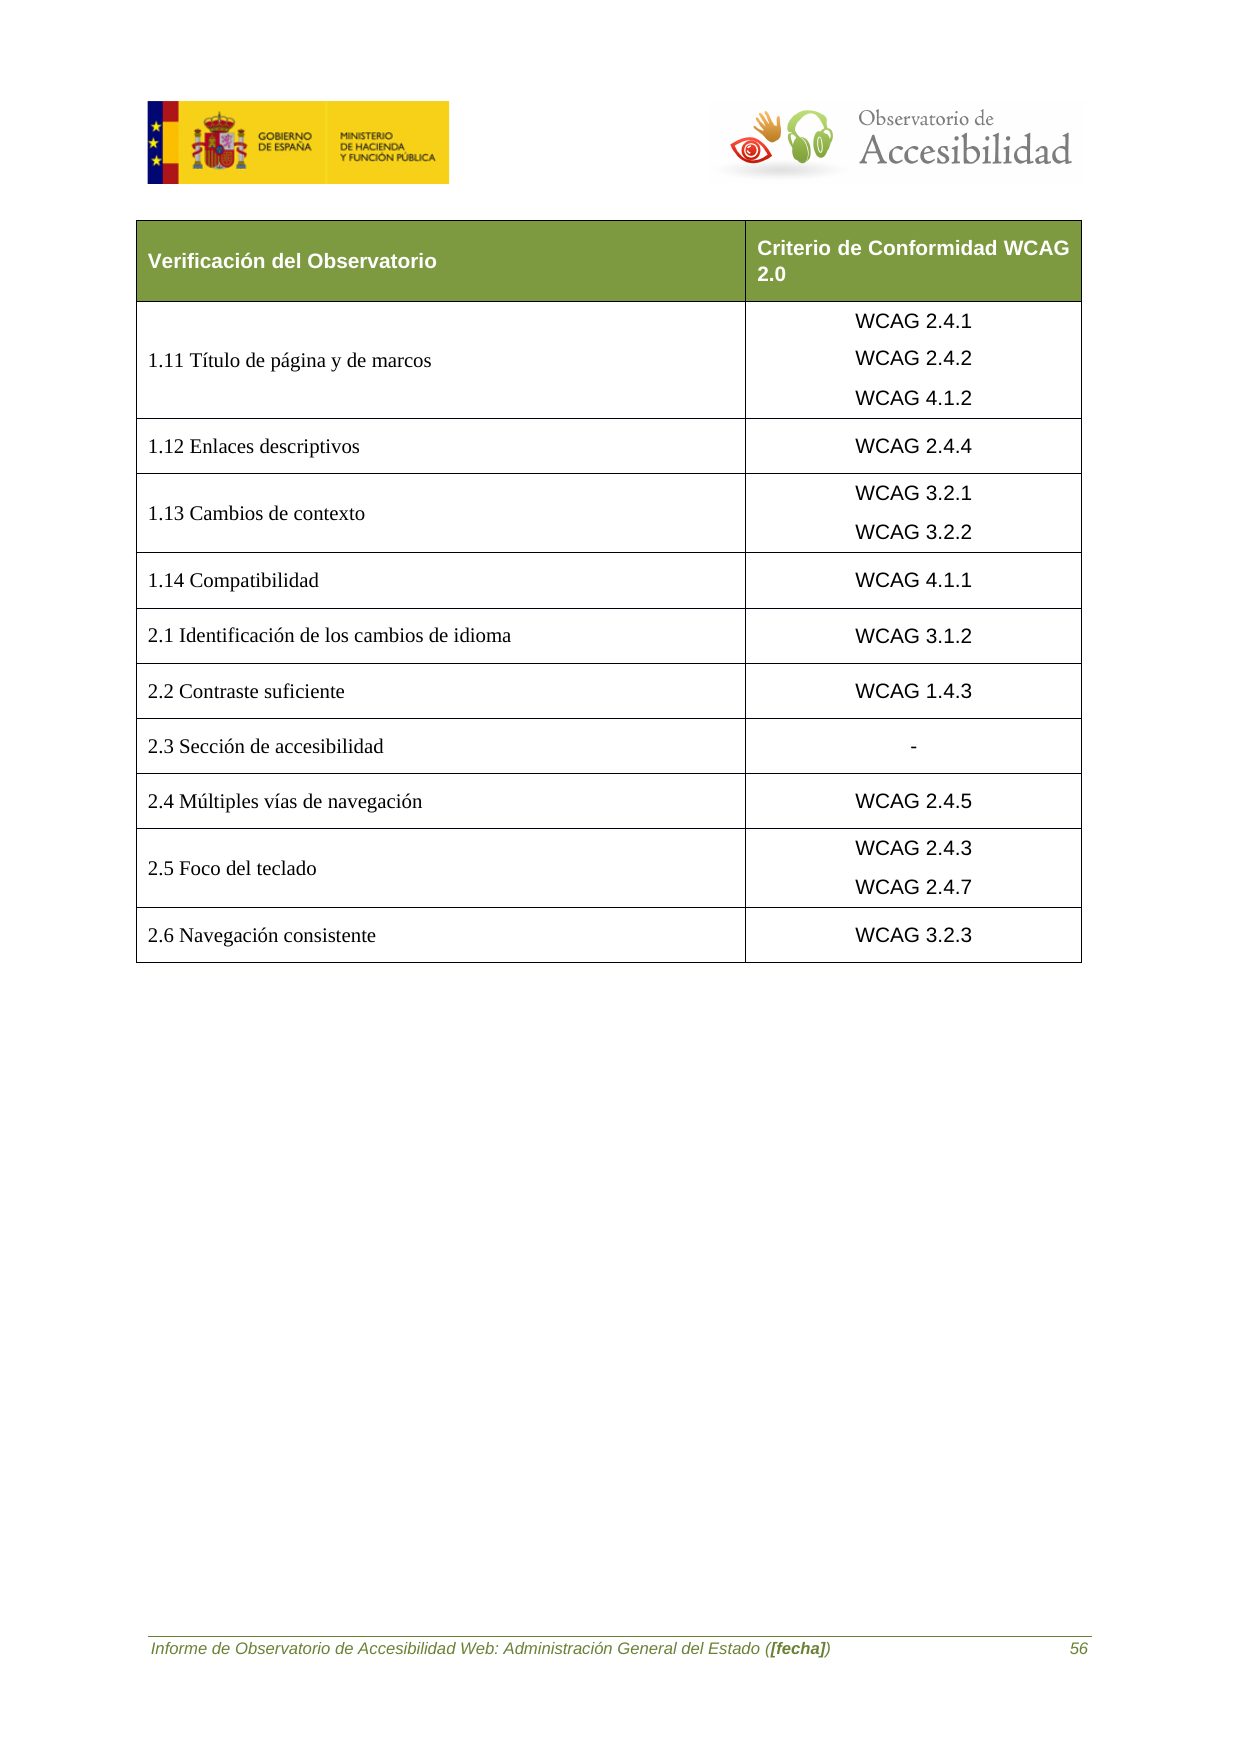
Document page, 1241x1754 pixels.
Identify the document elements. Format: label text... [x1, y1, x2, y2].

table_cell WCAG 3.2.1 WCAG 3.2.2 [746, 474, 1081, 552]
table_cell WCAG 2.4.3 WCAG 2.4.7 [746, 829, 1081, 907]
table_cell 2.2 Contraste suficiente [137, 664, 745, 718]
table_header Verificación del Observatorio [137, 221, 745, 301]
table_cell 2.4 Múltiples vías de navegación [137, 774, 745, 828]
picture [710, 101, 1086, 184]
table_cell 2.1 Identificación de los cambios de idioma [137, 609, 745, 662]
table_cell 1.13 Cambios de contexto [137, 474, 745, 552]
table_cell 1.12 Enlaces descriptivos [137, 419, 745, 473]
table_cell WCAG 2.4.1 WCAG 2.4.2 WCAG 4.1.2 [746, 302, 1081, 418]
table_cell 2.3 Sección de accesibilidad [137, 719, 745, 773]
table_cell WCAG 3.1.2 [746, 609, 1081, 662]
table_cell 2.6 Navegación consistente [137, 908, 745, 962]
table_cell 1.14 Compatibilidad [137, 553, 745, 607]
table_cell WCAG 1.4.3 [746, 664, 1081, 718]
table_cell WCAG 2.4.4 [746, 419, 1081, 473]
table_cell WCAG 2.4.5 [746, 774, 1081, 828]
table_cell WCAG 4.1.1 [746, 553, 1081, 607]
table_cell 1.11 Título de página y de marcos [137, 302, 745, 418]
picture [147, 101, 450, 184]
table_cell 2.5 Foco del teclado [137, 829, 745, 907]
table_cell - [746, 719, 1081, 773]
table_cell WCAG 3.2.3 [746, 908, 1081, 962]
table_header Criterio de Conformidad WCAG 2.0 [746, 221, 1081, 301]
